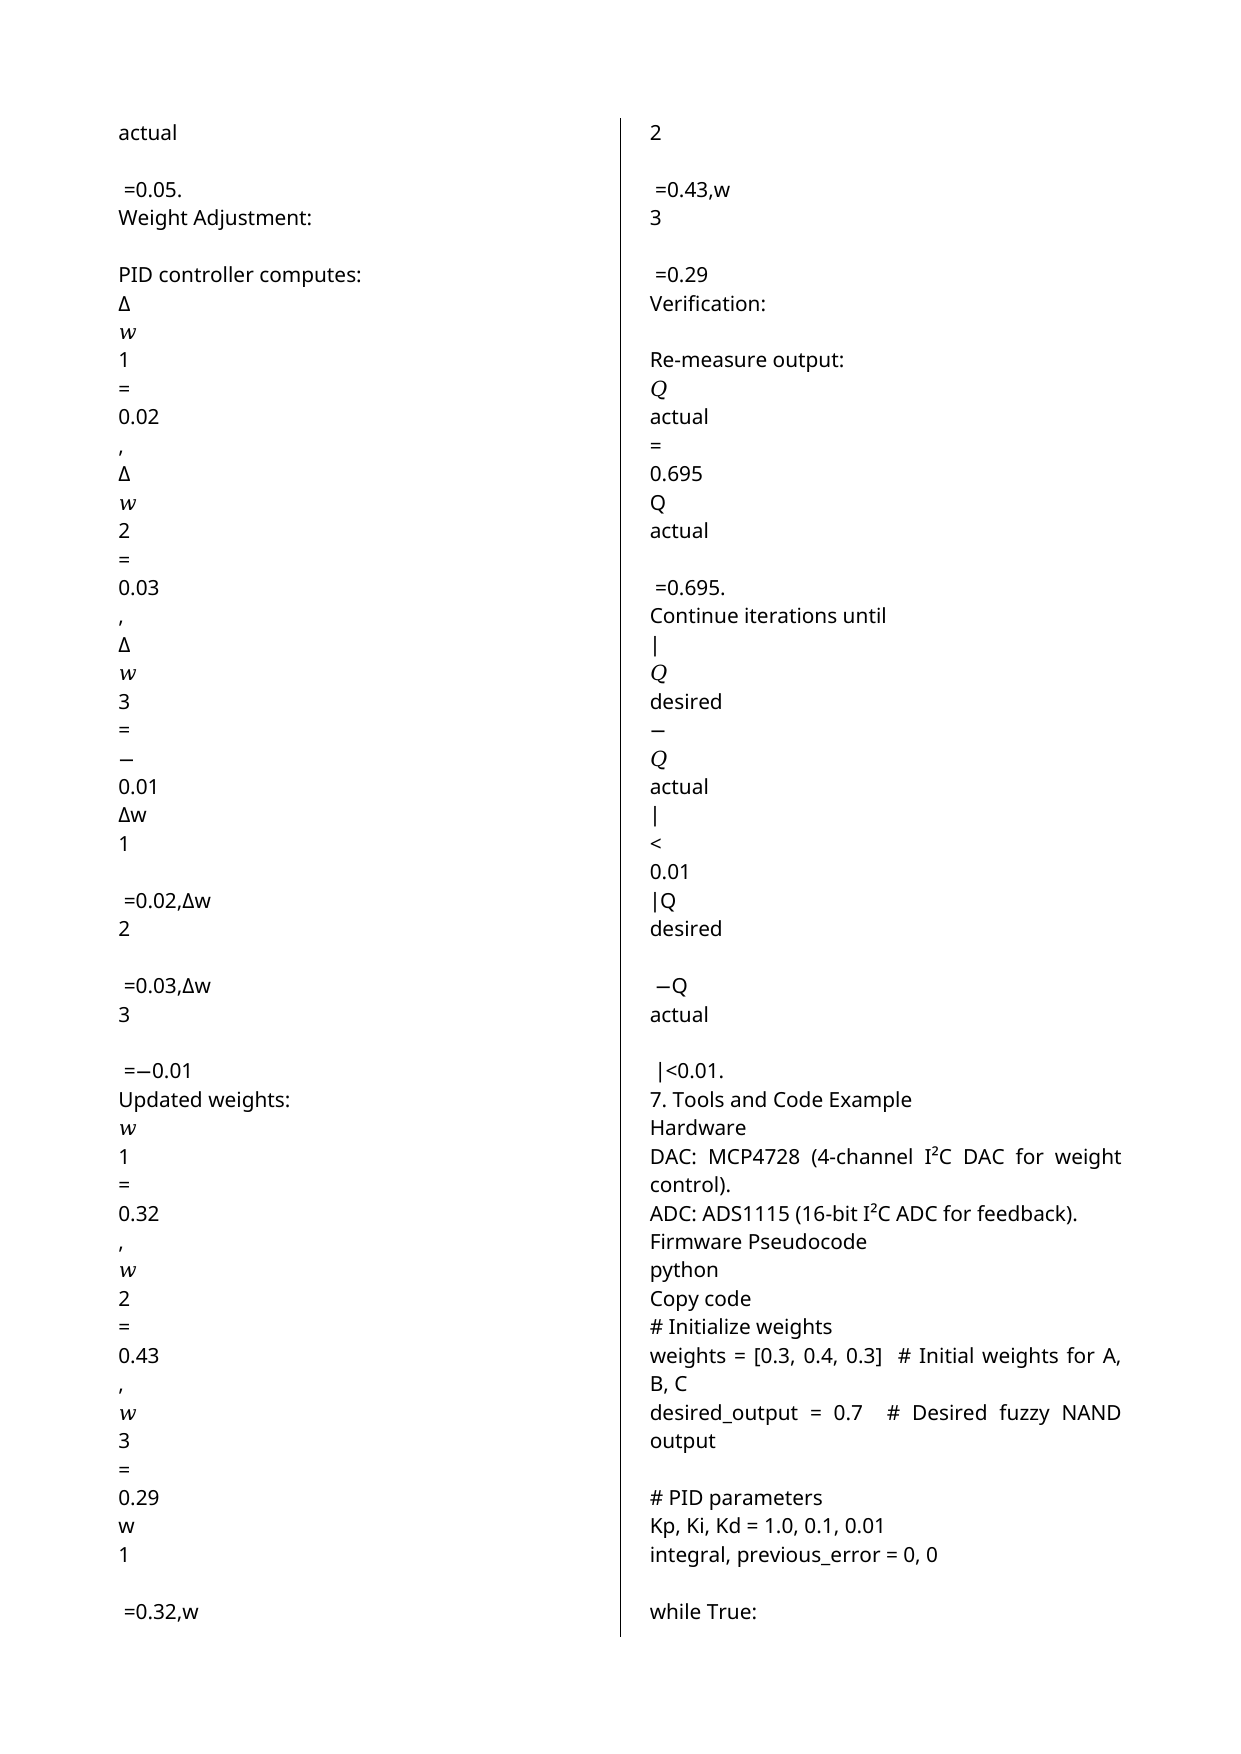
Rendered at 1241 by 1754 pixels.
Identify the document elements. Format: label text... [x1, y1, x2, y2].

text =0.29 [649, 260, 1122, 289]
text Continue iterations until [649, 602, 1122, 630]
text actual [118, 118, 591, 147]
text Δ [118, 459, 591, 488]
text ∣ [649, 630, 1122, 658]
text ​ [649, 147, 1122, 175]
text ∣<0.01. [649, 1057, 1122, 1085]
text Δ [118, 630, 591, 658]
text weights = [0.3, 0.4, 0.3] # Initial weights for A, B, C [649, 1341, 1122, 1398]
text 𝑤 [118, 658, 591, 687]
text = [118, 545, 591, 573]
text actual [649, 402, 1122, 431]
text Hardware [649, 1113, 1122, 1142]
text 1 [118, 1142, 591, 1170]
text ​ [649, 943, 1122, 971]
text 2 [118, 1284, 591, 1312]
text − [649, 715, 1122, 744]
text DAC: MCP4728 (4-channel I²C DAC for weight control). [649, 1142, 1122, 1199]
text = [118, 715, 591, 744]
text Copy code [649, 1284, 1122, 1312]
text ADC: ADS1115 (16-bit I²C ADC for feedback). [649, 1199, 1122, 1227]
text ∣ [649, 801, 1122, 829]
text 2 [118, 516, 591, 545]
text 7. Tools and Code Example [649, 1085, 1122, 1113]
text =0.32,w [118, 1597, 591, 1625]
text ​ [118, 1028, 591, 1057]
text 𝑤 [118, 1398, 591, 1426]
text ​ [649, 545, 1122, 573]
text Firmware Pseudocode [649, 1227, 1122, 1256]
text 0.03 [118, 573, 591, 602]
text 𝑄 [649, 658, 1122, 687]
text 𝑄 [649, 744, 1122, 772]
text ​ [118, 857, 591, 886]
text actual [649, 1000, 1122, 1028]
text Verification: [649, 289, 1122, 317]
text 0.02 [118, 402, 591, 431]
text 3 [118, 687, 591, 715]
text Q [649, 488, 1122, 516]
text =0.03,Δw [118, 971, 591, 1000]
text 0.32 [118, 1199, 591, 1227]
text 1 [118, 346, 591, 374]
text 0.695 [649, 459, 1122, 488]
text desired [649, 914, 1122, 943]
text =0.05. [118, 175, 591, 203]
text # Initialize weights [649, 1312, 1122, 1341]
text Kp, Ki, Kd = 1.0, 0.1, 0.01 [649, 1512, 1122, 1540]
text , [118, 1227, 591, 1256]
text 2 [649, 118, 1122, 147]
text =0.02,Δw [118, 886, 591, 914]
text 3 [118, 1426, 591, 1455]
text 0.29 [118, 1483, 591, 1512]
text Re-measure output: [649, 346, 1122, 374]
text Δw [118, 801, 591, 829]
text ∣Q [649, 886, 1122, 914]
text Δ [118, 289, 591, 317]
text ​ [649, 232, 1122, 260]
text = [118, 1312, 591, 1341]
text , [118, 1369, 591, 1398]
text 3 [649, 203, 1122, 232]
text = [118, 374, 591, 402]
text = [118, 1455, 591, 1483]
text ​ [118, 1568, 591, 1597]
text while True: [649, 1597, 1122, 1625]
text 𝑤 [118, 1256, 591, 1284]
text PID controller computes: [118, 260, 591, 289]
text − [118, 744, 591, 772]
text Updated weights: [118, 1085, 591, 1113]
text =−0.01 [118, 1057, 591, 1085]
text python [649, 1256, 1122, 1284]
text desired_output = 0.7 # Desired fuzzy NAND output [649, 1398, 1122, 1455]
text , [118, 431, 591, 459]
text ​ [118, 943, 591, 971]
text w [118, 1512, 591, 1540]
text 0.01 [118, 772, 591, 801]
text integral, previous_error = 0, 0 [649, 1540, 1122, 1568]
text = [118, 1170, 591, 1199]
text actual [649, 772, 1122, 801]
text 𝑄 [649, 374, 1122, 402]
text # PID parameters [649, 1483, 1122, 1512]
text =0.695. [649, 573, 1122, 602]
text =0.43,w [649, 175, 1122, 203]
text 2 [118, 914, 591, 943]
text desired [649, 687, 1122, 715]
text 𝑤 [118, 317, 591, 346]
text 1 [118, 829, 591, 857]
text −Q [649, 971, 1122, 1000]
text 𝑤 [118, 1113, 591, 1142]
text actual [649, 516, 1122, 545]
text 𝑤 [118, 488, 591, 516]
text ​ [118, 147, 591, 175]
text 3 [118, 1000, 591, 1028]
text Weight Adjustment: [118, 203, 591, 232]
text 1 [118, 1540, 591, 1568]
text ​ [649, 1028, 1122, 1057]
text 0.01 [649, 857, 1122, 886]
text , [118, 602, 591, 630]
text = [649, 431, 1122, 459]
text 0.43 [118, 1341, 591, 1369]
text < [649, 829, 1122, 857]
